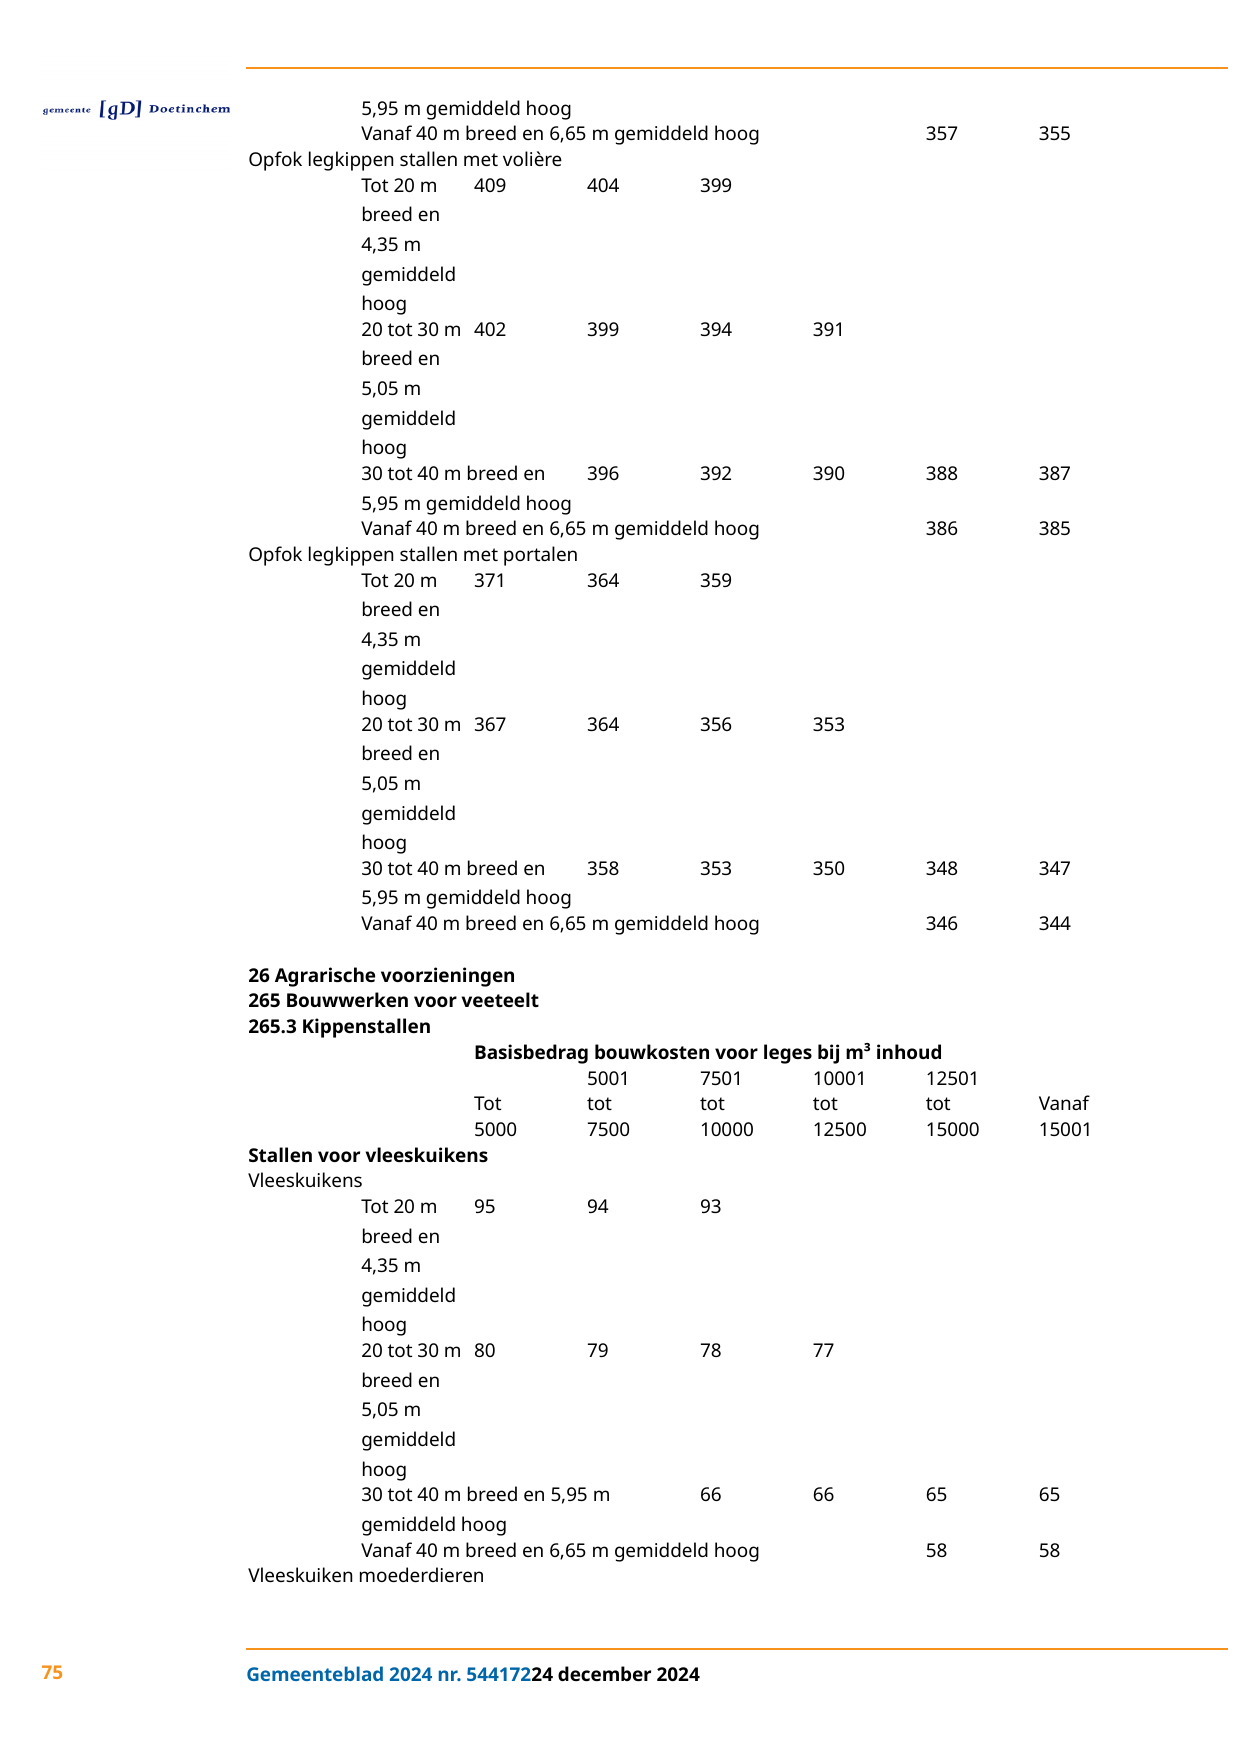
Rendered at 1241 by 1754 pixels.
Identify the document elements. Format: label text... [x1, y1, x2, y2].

table_cell [813, 172, 926, 316]
table_cell [813, 1193, 926, 1337]
table_cell [813, 936, 926, 962]
table_cell Tot 20 m breed en 4,35 m gemiddeld hoog [361, 1193, 474, 1337]
table_cell [1039, 1013, 1152, 1039]
table_cell [926, 1142, 1038, 1168]
table_cell [813, 962, 926, 987]
table_cell tot [700, 1090, 813, 1116]
table_cell 387 [1039, 460, 1152, 515]
table_cell [587, 962, 700, 987]
table_cell [248, 1065, 361, 1090]
table_cell 94 [587, 1193, 700, 1337]
table_cell 79 [587, 1338, 700, 1481]
table_cell 399 [700, 172, 813, 316]
table_cell [1039, 541, 1152, 567]
table_cell [248, 1193, 361, 1337]
table_cell [248, 172, 361, 316]
table_cell 15000 [926, 1116, 1038, 1142]
table_cell [1039, 95, 1152, 121]
table_cell 350 [813, 855, 926, 910]
table_cell [248, 567, 361, 711]
table_cell 58 [1039, 1537, 1152, 1562]
table_cell [248, 460, 361, 515]
table_cell Tot 20 m breed en 4,35 m gemiddeld hoog [361, 567, 474, 711]
table_cell 58 [926, 1537, 1038, 1562]
table_cell Opfok legkippen stallen met portalen [248, 541, 700, 567]
table_cell [926, 541, 1038, 567]
table_cell [1039, 1563, 1152, 1588]
table_cell 66 [813, 1481, 926, 1537]
table_cell Vanaf 40 m breed en 6,65 m gemiddeld hoog [361, 1537, 926, 1562]
table_cell [248, 1116, 361, 1142]
table_cell [1039, 1338, 1152, 1481]
table_cell 5001 [587, 1065, 700, 1090]
table_cell 371 [474, 567, 587, 711]
table_cell [926, 567, 1038, 711]
table_cell 399 [587, 316, 700, 460]
table_cell [926, 146, 1038, 172]
table_cell 265 Bouwwerken voor veeteelt [248, 988, 700, 1013]
table_cell [248, 855, 361, 910]
table_cell 77 [813, 1338, 926, 1481]
table_cell 265.3 Kippenstallen [248, 1013, 587, 1039]
table_cell [700, 1168, 813, 1193]
table_cell [1039, 567, 1152, 711]
table_cell [813, 1563, 926, 1588]
table_cell 10000 [700, 1116, 813, 1142]
table_cell 5,95 m gemiddeld hoog [361, 95, 587, 121]
table_cell [587, 1142, 700, 1168]
table_cell 358 [587, 855, 700, 910]
table_cell Tot [474, 1090, 587, 1116]
table_cell 367 [474, 711, 587, 855]
table_cell 385 [1039, 515, 1152, 541]
table_cell [813, 1168, 926, 1193]
table_cell [1039, 316, 1152, 460]
table_cell 359 [700, 567, 813, 711]
table_cell [361, 1116, 474, 1142]
table_cell Vleeskuikens [248, 1168, 474, 1193]
table_cell 396 [587, 460, 700, 515]
table_cell [248, 95, 361, 121]
table_cell [700, 936, 813, 962]
table_cell Vanaf 40 m breed en 6,65 m gemiddeld hoog [361, 515, 926, 541]
table_cell [361, 1090, 474, 1116]
table_cell 392 [700, 460, 813, 515]
table_cell 347 [1039, 855, 1152, 910]
table_cell [926, 936, 1038, 962]
table_cell [474, 936, 587, 962]
table_cell 364 [587, 711, 700, 855]
table_cell [248, 1039, 361, 1065]
table_cell 344 [1039, 910, 1152, 936]
table_cell [1039, 936, 1152, 962]
table_cell 30 tot 40 m breed en 5,95 m gemiddeld hoog [361, 460, 587, 515]
table_cell [1039, 1142, 1152, 1168]
table_cell [361, 1039, 474, 1065]
table_cell [248, 711, 361, 855]
table_cell 394 [700, 316, 813, 460]
table_cell 402 [474, 316, 587, 460]
table_cell [813, 146, 926, 172]
table_cell [1039, 1039, 1152, 1065]
table_cell 66 [700, 1481, 813, 1537]
table_cell [926, 988, 1038, 1013]
table_cell [361, 936, 474, 962]
table_cell Vanaf 40 m breed en 6,65 m gemiddeld hoog [361, 121, 926, 146]
table_cell [248, 316, 361, 460]
table_cell 12500 [813, 1116, 926, 1142]
table_cell 65 [926, 1481, 1038, 1537]
table_cell Basisbedrag bouwkosten voor leges bij m³ inhoud [474, 1039, 1038, 1065]
table_cell [248, 910, 361, 936]
table_cell [1039, 1168, 1152, 1193]
table_cell [926, 962, 1038, 987]
table_cell Vleeskuiken moederdieren [248, 1563, 587, 1588]
table_cell [474, 1168, 587, 1193]
table_cell [926, 1193, 1038, 1337]
table_cell [1039, 172, 1152, 316]
table_cell [587, 936, 700, 962]
table_cell 388 [926, 460, 1038, 515]
table_cell [587, 1563, 700, 1588]
table_cell [587, 1168, 700, 1193]
table_cell 353 [700, 855, 813, 910]
table_cell [813, 541, 926, 567]
table_cell 7501 [700, 1065, 813, 1090]
table_cell [1039, 962, 1152, 987]
table_cell tot [587, 1090, 700, 1116]
table_cell [700, 541, 813, 567]
table_cell [813, 567, 926, 711]
table_cell 7500 [587, 1116, 700, 1142]
table_cell [813, 95, 926, 121]
table_cell [926, 1563, 1038, 1588]
table_cell 5000 [474, 1116, 587, 1142]
table_cell [926, 316, 1038, 460]
table_cell [700, 146, 813, 172]
table_cell 390 [813, 460, 926, 515]
table_cell 356 [700, 711, 813, 855]
table_cell 15001 [1039, 1116, 1152, 1142]
table_cell 386 [926, 515, 1038, 541]
table_cell [700, 1013, 813, 1039]
table_cell 95 [474, 1193, 587, 1337]
table_cell [1039, 1065, 1152, 1090]
table_cell [700, 962, 813, 987]
table_cell 12501 [926, 1065, 1038, 1090]
table_cell [813, 1013, 926, 1039]
table_cell 20 tot 30 m breed en 5,05 m gemiddeld hoog [361, 1338, 474, 1481]
table_cell Stallen voor vleeskuikens [248, 1142, 587, 1168]
table_cell [587, 1013, 700, 1039]
table_cell 30 tot 40 m breed en 5,95 m gemiddeld hoog [361, 855, 587, 910]
table_cell [474, 1065, 587, 1090]
table_cell tot [926, 1090, 1038, 1116]
table_cell 26 Agrarische voorzieningen [248, 962, 587, 987]
picture [41, 47, 231, 172]
table_cell 364 [587, 567, 700, 711]
table_cell Tot 20 m breed en 4,35 m gemiddeld hoog [361, 172, 474, 316]
table_cell [926, 172, 1038, 316]
table_cell 65 [1039, 1481, 1152, 1537]
table_cell Vanaf 40 m breed en 6,65 m gemiddeld hoog [361, 910, 926, 936]
table_cell 353 [813, 711, 926, 855]
table_cell [248, 936, 361, 962]
table_cell tot [813, 1090, 926, 1116]
table_cell [700, 1142, 813, 1168]
table_cell [1039, 711, 1152, 855]
table_cell [248, 1481, 361, 1537]
table_cell [248, 1338, 361, 1481]
table_cell [248, 121, 361, 146]
table_cell [813, 988, 926, 1013]
table_cell [361, 1065, 474, 1090]
table_cell [926, 1168, 1038, 1193]
table_cell [926, 1013, 1038, 1039]
table_cell 78 [700, 1338, 813, 1481]
table_cell 348 [926, 855, 1038, 910]
table_cell 355 [1039, 121, 1152, 146]
table_cell 357 [926, 121, 1038, 146]
table_cell [926, 95, 1038, 121]
table_cell 10001 [813, 1065, 926, 1090]
table_cell Vanaf [1039, 1090, 1152, 1116]
table_cell 20 tot 30 m breed en 5,05 m gemiddeld hoog [361, 316, 474, 460]
table_cell [248, 1537, 361, 1562]
table_cell [248, 515, 361, 541]
table_cell [1039, 1193, 1152, 1337]
table_cell [587, 95, 700, 121]
table_cell 80 [474, 1338, 587, 1481]
table_cell [813, 1142, 926, 1168]
table_cell 30 tot 40 m breed en 5,95 m gemiddeld hoog [361, 1481, 700, 1537]
table_cell [700, 95, 813, 121]
table_cell [700, 988, 813, 1013]
table_cell [700, 1563, 813, 1588]
table_cell [926, 1338, 1038, 1481]
table_cell [248, 1090, 361, 1116]
table_cell 20 tot 30 m breed en 5,05 m gemiddeld hoog [361, 711, 474, 855]
table_cell [1039, 988, 1152, 1013]
table_cell 346 [926, 910, 1038, 936]
table_cell 391 [813, 316, 926, 460]
table_cell 93 [700, 1193, 813, 1337]
table_cell 409 [474, 172, 587, 316]
table_cell [1039, 146, 1152, 172]
table_cell Opfok legkippen stallen met volière [248, 146, 700, 172]
table_cell [926, 711, 1038, 855]
table_cell 404 [587, 172, 700, 316]
